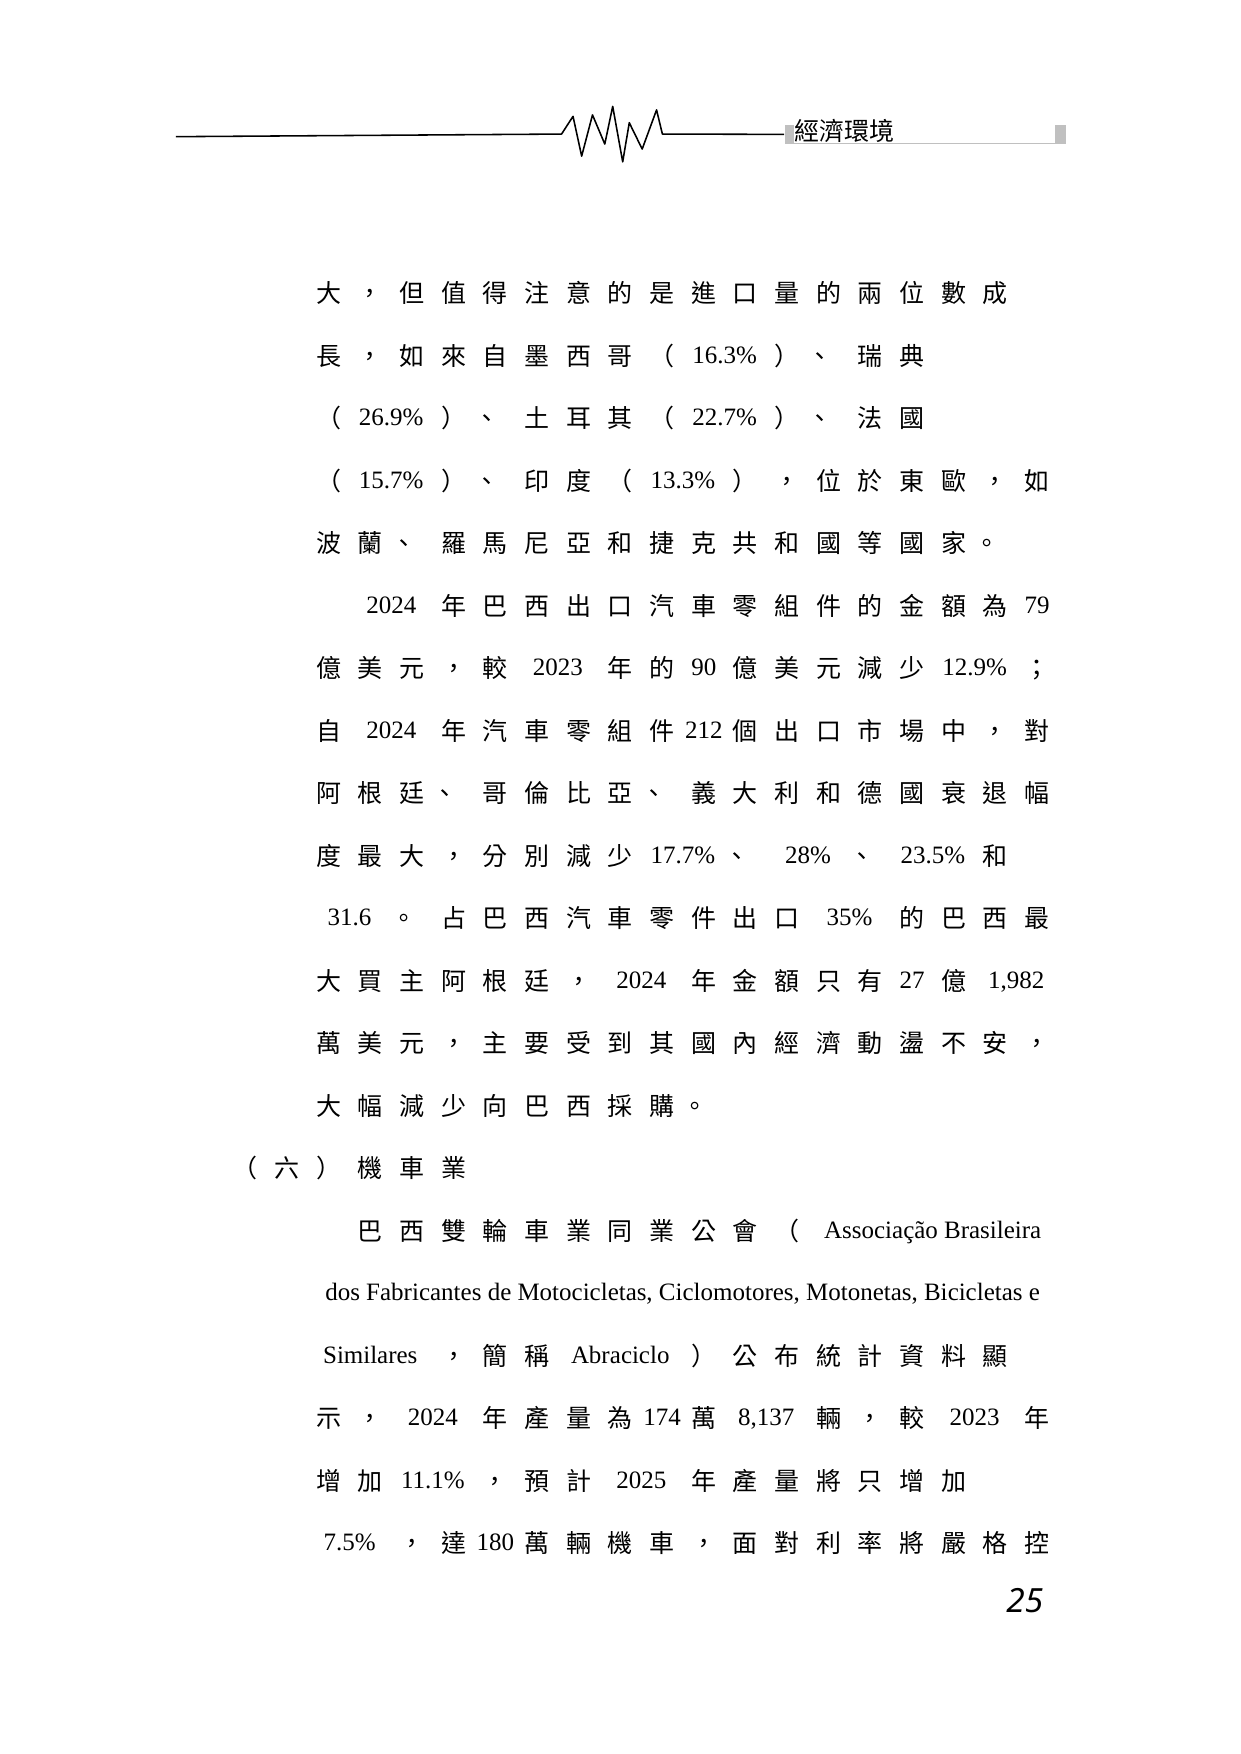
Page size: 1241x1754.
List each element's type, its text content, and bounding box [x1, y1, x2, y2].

text 2024年巴西出口汽車零組件的金額為79億美元，較2023年的90億美元減少12.9%；自2024年汽車零組件212個出口市場中，對阿根廷、哥倫比亞、義大利和德國衰退幅度最大，分別減少17.7%、28%、23.5%和31.6。占巴西汽車零件出口35%的巴西最大買主阿根廷，2024年金額只有27億1,982萬美元，主要受到其國內經濟動盪不安，大幅減少向巴西採購。 [281, 563, 1058, 1125]
text （六）機車業 [207, 1125, 1058, 1188]
text 巴西雙輪車業同業公會（Associação Brasileira dos Fabricantes de Motocicletas, Ciclomotores, Motonetas, Bicicletas e Similares，簡稱Abraciclo）公布統計資料顯示，2024年產量為174萬8,137輛，較2023年增加11.1%，預計2025年產量將只增加7.5%，達180萬輛機車，面對利率將嚴格控 [281, 1188, 1058, 1563]
text 大，但值得注意的是進口量的兩位數成長，如來自墨西哥（16.3%）、瑞典（26.9%）、土耳其（22.7%）、法國（15.7%）、印度（13.3%），位於東歐，如波蘭、羅馬尼亞和捷克共和國等國家。 [281, 250, 1058, 563]
